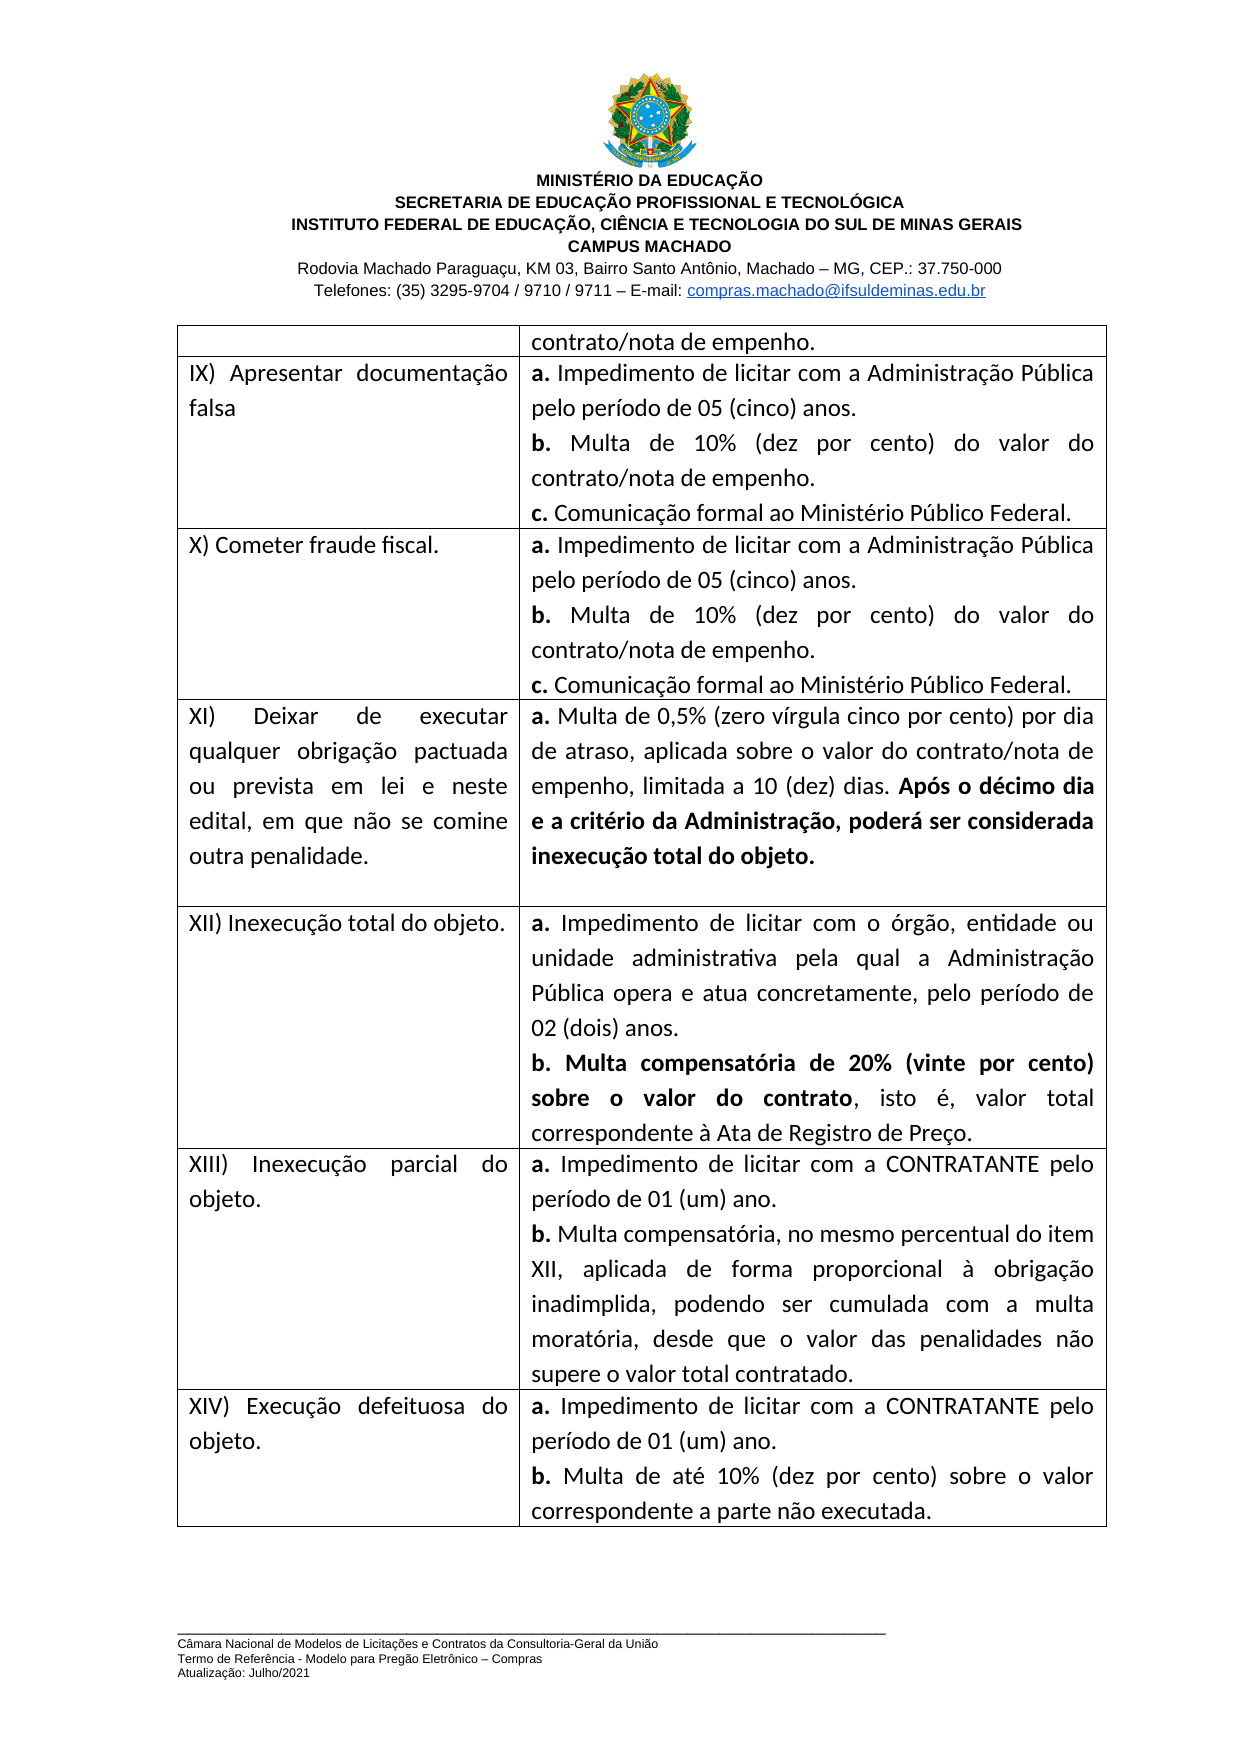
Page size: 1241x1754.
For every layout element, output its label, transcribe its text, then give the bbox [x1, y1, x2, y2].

table_cell X) Cometer fraude fiscal. [178, 529, 519, 699]
table_cell XIII) Inexecução parcial do objeto. [178, 1149, 519, 1389]
table_cell a. Impedimento de licitar com a Administração Pública pelo período de 05 (cinco) anos. b. Multa de 10% (dez por cento) do valor do contrato/nota de empenho. c. Comunicação formal ao Ministério Público Federal. [520, 529, 1106, 699]
picture [603, 73, 697, 168]
table_cell a. Impedimento de licitar com a Administração Pública pelo período de 05 (cinco) anos. b. Multa de 10% (dez por cento) do valor do contrato/nota de empenho. c. Comunicação formal ao Ministério Público Federal. [520, 357, 1106, 528]
picture [669, 149, 680, 155]
table_cell XIV) Execução defeituosa do objeto. [178, 1390, 519, 1526]
table_cell a. Multa de 0,5% (zero vírgula cinco por cento) por dia de atraso, aplicada sobre o valor do contrato/nota de empenho, limitada a 10 (dez) dias. Após o décimo dia e a critério da Administração, poderá ser considerada inexecução total do objeto. [520, 700, 1106, 906]
picture [643, 163, 658, 168]
table_cell a. Impedimento de licitar com o órgão, entidade ou unidade administrativa pela qual a Administração Pública opera e atua concretamente, pelo período de 02 (dois) anos. b. Multa compensatória de 20% (vinte por cento) sobre o valor do contrato, isto é, valor total correspondente à Ata de Registro de Preço. [520, 907, 1106, 1147]
table_cell XI) Deixar de executar qualquer obrigação pactuada ou prevista em lei e neste edital, em que não se comine outra penalidade. [178, 700, 519, 906]
table_cell contrato/nota de empenho. [520, 326, 1106, 356]
table_cell a. Impedimento de licitar com a CONTRATANTE pelo período de 01 (um) ano. b. Multa de até 10% (dez por cento) sobre o valor correspondente a parte não executada. [520, 1390, 1106, 1526]
table_cell [178, 326, 519, 356]
table_cell IX) Apresentar documentação falsa [178, 357, 519, 528]
table_cell a. Impedimento de licitar com a CONTRATANTE pelo período de 01 (um) ano. b. Multa compensatória, no mesmo percentual do item XII, aplicada de forma proporcional à obrigação inadimplida, podendo ser cumulada com a multa moratória, desde que o valor das penalidades não supere o valor total contratado. [520, 1149, 1106, 1389]
table_cell XII) Inexecução total do objeto. [178, 907, 519, 1147]
